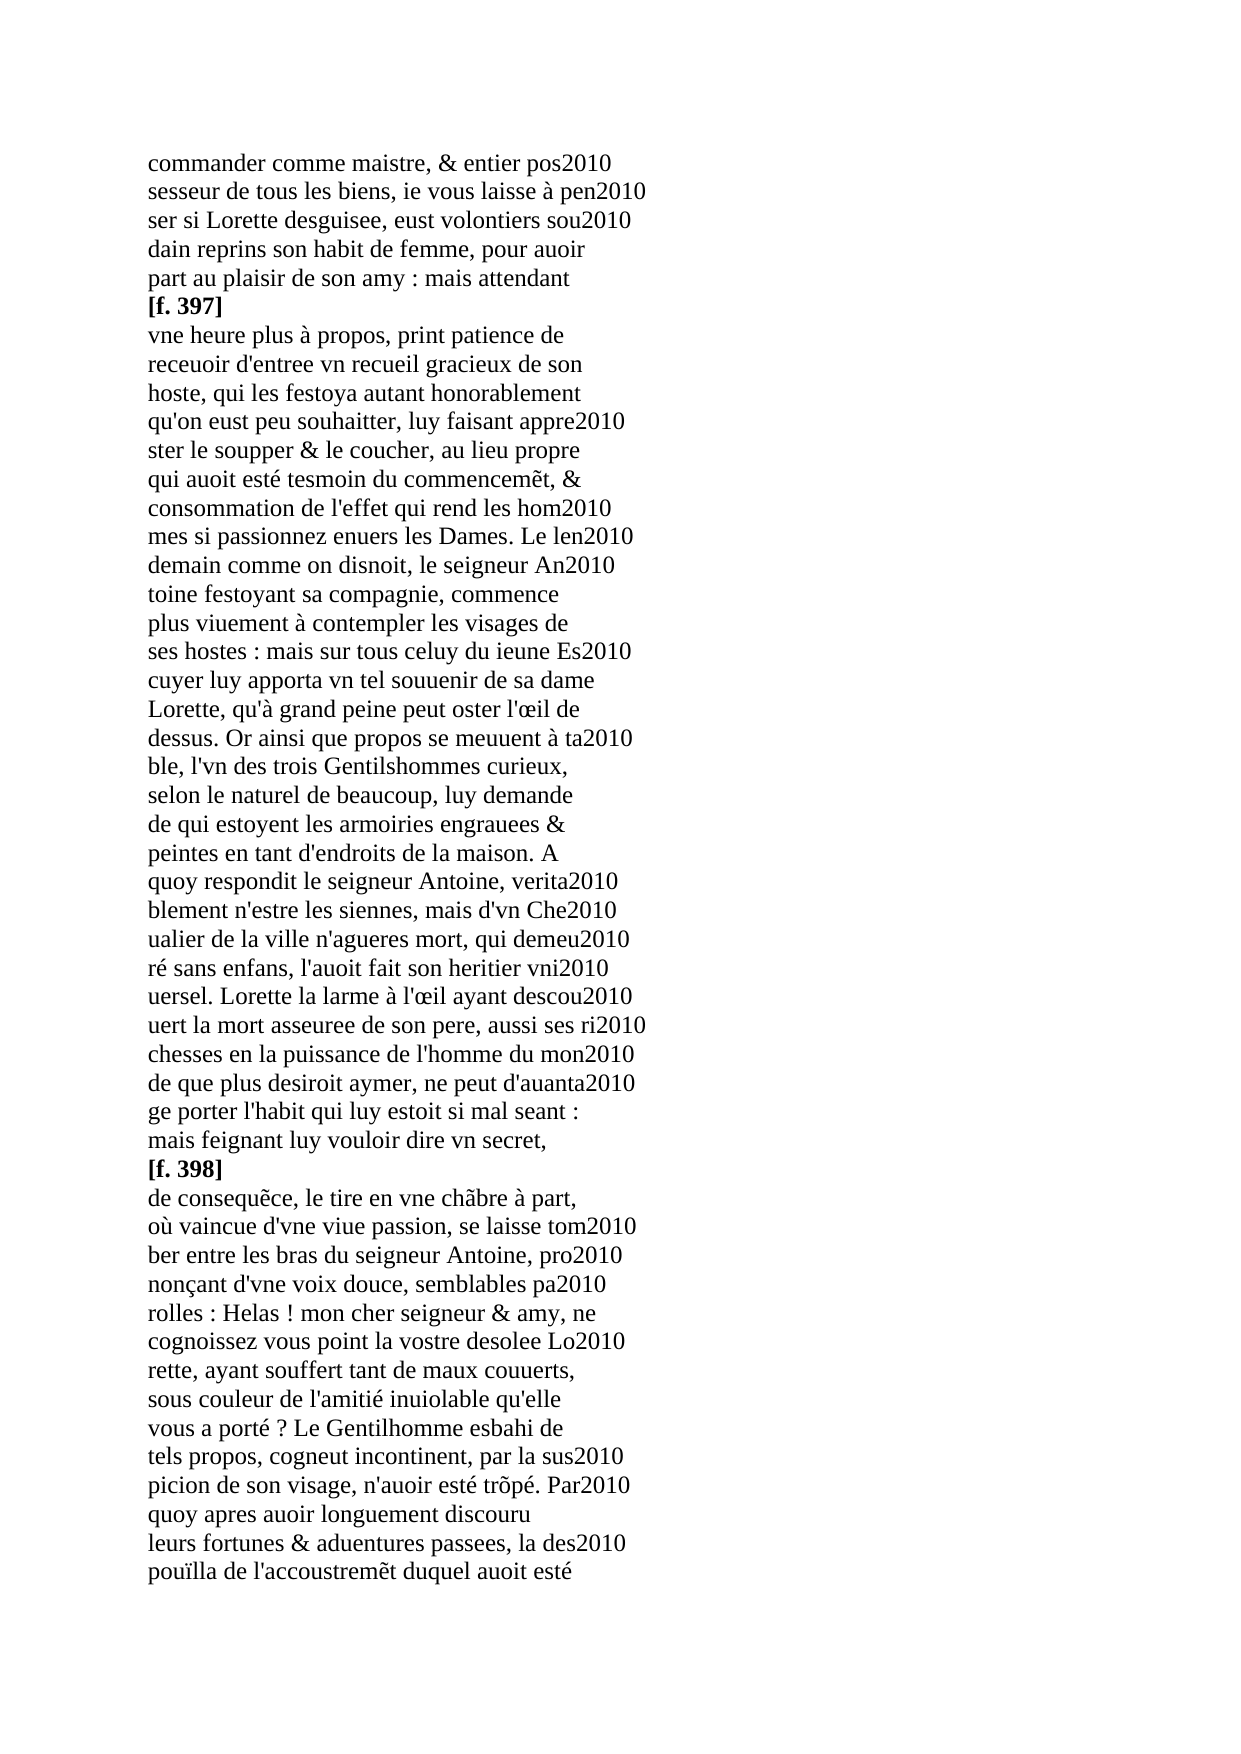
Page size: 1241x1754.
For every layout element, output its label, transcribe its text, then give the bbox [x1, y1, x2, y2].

text commander comme maistre, & entier pos2010 sesseur de tous les biens, ie vous laisse à pen2010 ser si Lorette desguisee, eust volontiers sou2010 dain reprins son habit de femme, pour auoir part au plaisir de son amy : mais attendant [f. 397] vne heure plus à propos, print patience de receuoir d'entree vn recueil gracieux de son hoste, qui les festoya autant honorablement qu'on eust peu souhaitter, luy faisant appre2010 ster le soupper & le coucher, au lieu propre qui auoit esté tesmoin du commencemẽt, & consommation de l'effet qui rend les hom2010 mes si passionnez enuers les Dames. Le len2010 demain comme on disnoit, le seigneur An2010 toine festoyant sa compagnie, commence plus viuement à contempler les visages de ses hostes : mais sur tous celuy du ieune Es2010 cuyer luy apporta vn tel souuenir de sa dame Lorette, qu'à grand peine peut oster l'œil de dessus. Or ainsi que propos se meuuent à ta2010 ble, l'vn des trois Gentilshommes curieux, selon le naturel de beaucoup, luy demande de qui estoyent les armoiries engrauees & peintes en tant d'endroits de la maison. A quoy respondit le seigneur Antoine, verita2010 blement n'estre les siennes, mais d'vn Che2010 ualier de la ville n'agueres mort, qui demeu2010 ré sans enfans, l'auoit fait son heritier vni2010 uersel. Lorette la larme à l'œil ayant descou2010 uert la mort asseuree de son pere, aussi ses ri2010 chesses en la puissance de l'homme du mon2010 de que plus desiroit aymer, ne peut d'auanta2010 ge porter l'habit qui luy estoit si mal seant : mais feignant luy vouloir dire vn secret, [f. 398] de consequẽce, le tire en vne chãbre à part, où vaincue d'vne viue passion, se laisse tom2010 ber entre les bras du seigneur Antoine, pro2010 nonçant d'vne voix douce, semblables pa2010 rolles : Helas ! mon cher seigneur & amy, ne cognoissez vous point la vostre desolee Lo2010 rette, ayant souffert tant de maux couuerts, sous couleur de l'amitié inuiolable qu'elle vous a porté ? Le Gentilhomme esbahi de tels propos, cogneut incontinent, par la sus2010 picion de son visage, n'auoir esté trõpé. Par2010 quoy apres auoir longuement discouru leurs fortunes & aduentures passees, la des2010 pouïlla de l'accoustremẽt duquel auoit esté [148, 148, 1093, 1585]
